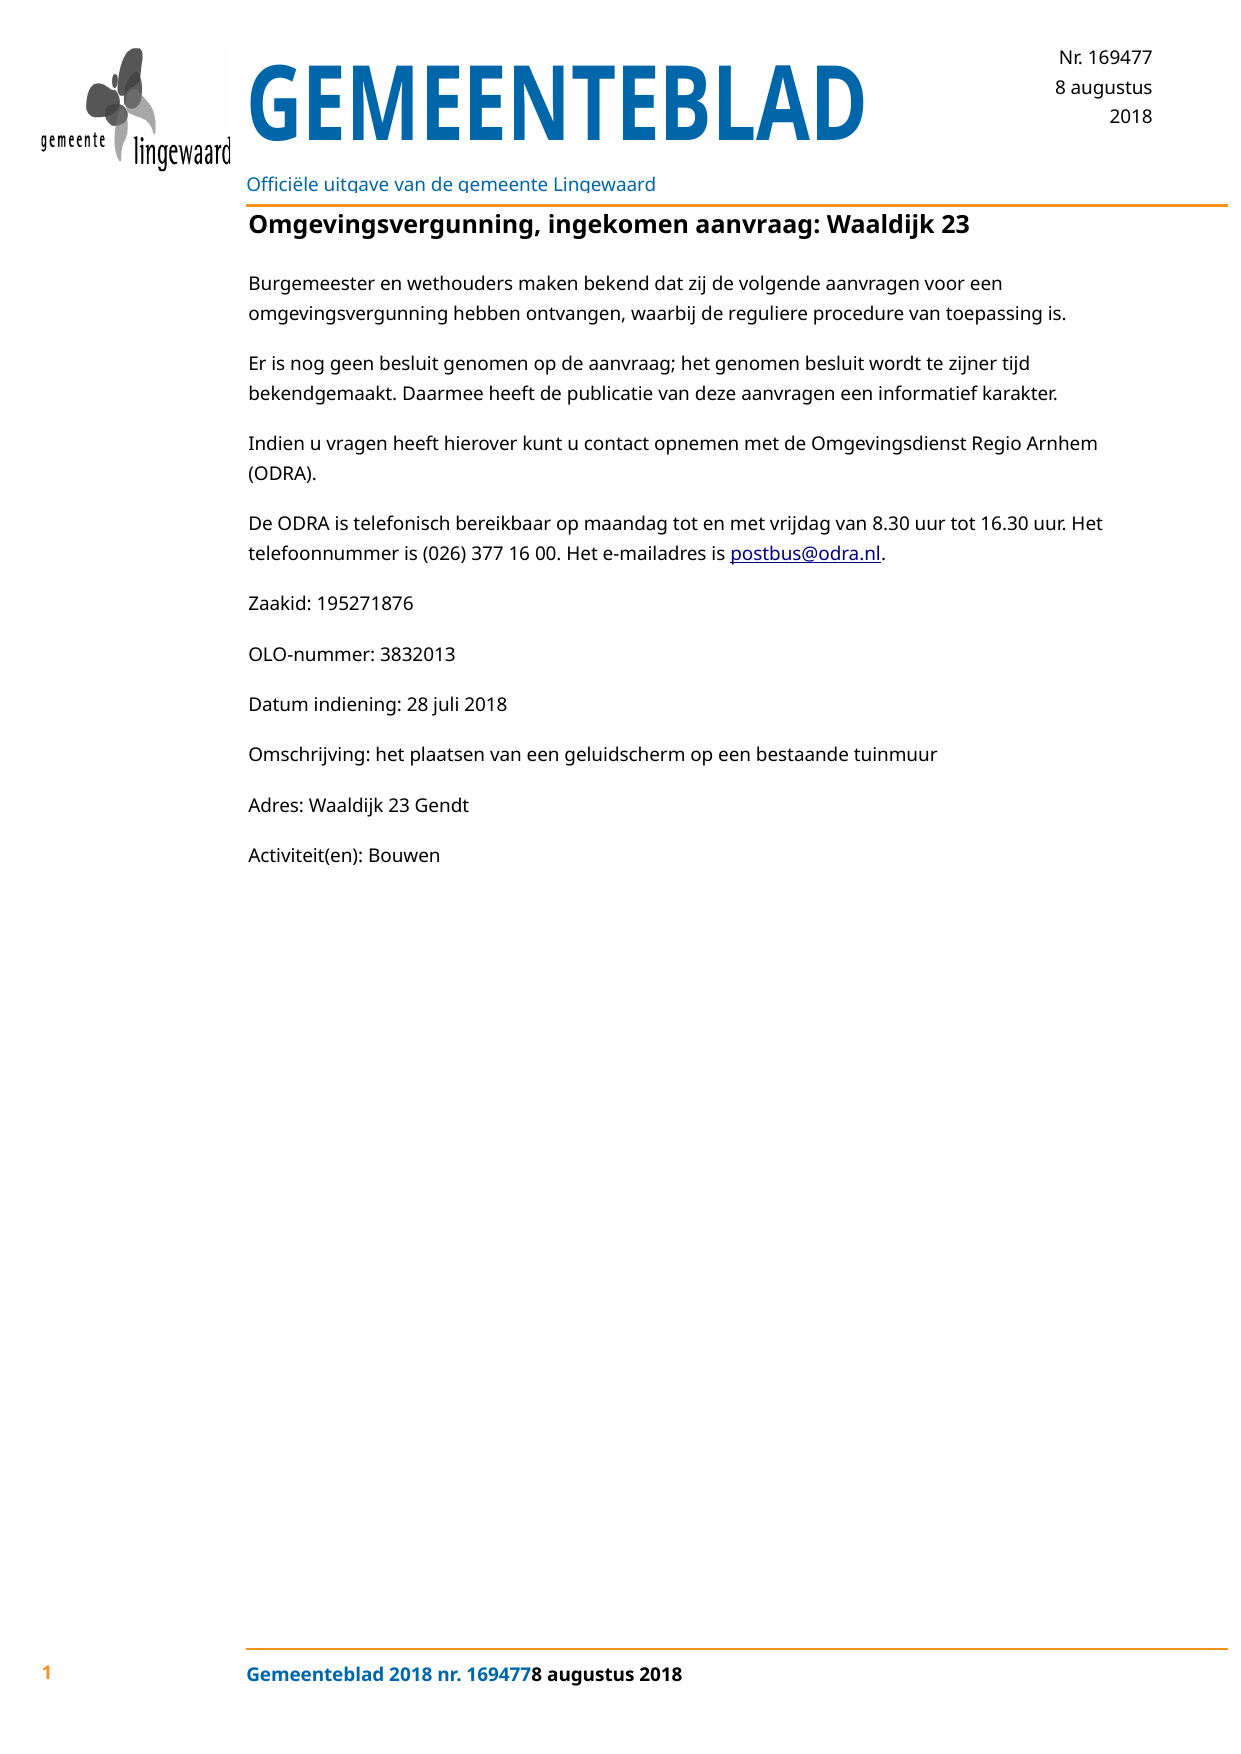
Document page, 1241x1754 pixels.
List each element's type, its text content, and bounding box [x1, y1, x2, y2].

text Indien u vragen heeft hierover kunt u contact opnemen met de Omgevingsdienst Regio Arnhem (ODRA). [248, 430, 1152, 486]
text Datum indiening: 28 juli 2018 [248, 691, 1152, 717]
text OLO-nummer: 3832013 [248, 641, 1152, 666]
text Omgevingsvergunning, ingekomen aanvraag: Waaldijk 23 [248, 207, 1152, 241]
text Adres: Waaldijk 23 Gendt [248, 792, 1152, 818]
text Activiteit(en): Bouwen [248, 842, 1152, 868]
text Zaakid: 195271876 [248, 590, 1152, 616]
text De ODRA is telefonisch bereikbaar op maandag tot en met vrijdag van 8.30 uur tot 16.30 uur. Het telefoonnummer is (026) 377 16 00. Het e-mailadres is postbus@odra.nl. [248, 510, 1152, 566]
text Burgemeester en wethouders maken bekend dat zij de volgende aanvragen voor een omgevingsvergunning hebben ontvangen, waarbij de reguliere procedure van toepassing is. [248, 270, 1152, 326]
text Omschrijving: het plaatsen van een geluidscherm op een bestaande tuinmuur [248, 742, 1152, 767]
picture [41, 47, 231, 172]
text Er is nog geen besluit genomen op de aanvraag; het genomen besluit wordt te zijner tijd bekendgemaakt. Daarmee heeft de publicatie van deze aanvragen een informatief karakter. [248, 350, 1152, 406]
